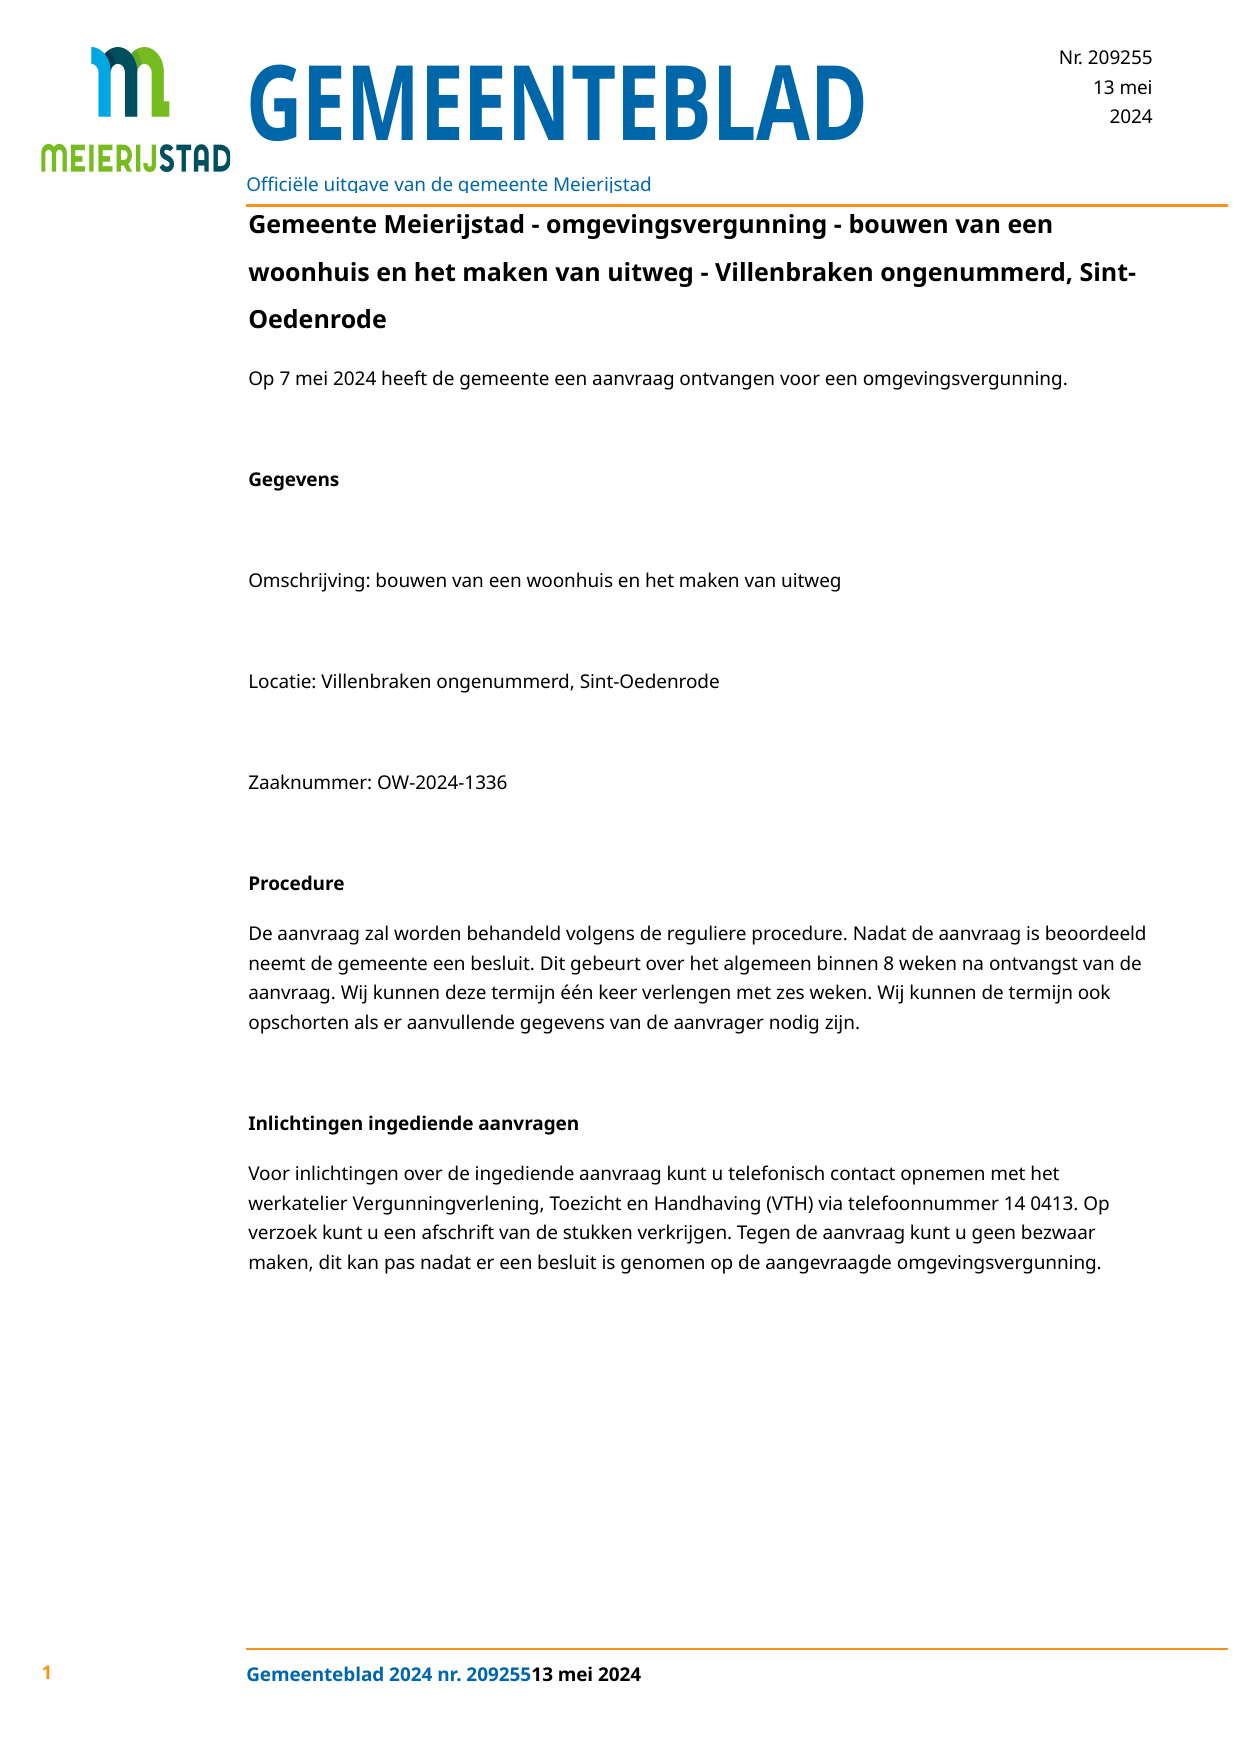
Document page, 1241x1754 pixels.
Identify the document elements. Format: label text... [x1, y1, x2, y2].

text Omschrijving: bouwen van een woonhuis en het maken van uitweg [248, 567, 1152, 593]
text De aanvraag zal worden behandeld volgens de reguliere procedure. Nadat de aanvraag is beoordeeld neemt de gemeente een besluit. Dit gebeurt over het algemeen binnen 8 weken na ontvangst van de aanvraag. Wij kunnen deze termijn één keer verlengen met zes weken. Wij kunnen de termijn ook opschorten als er aanvullende gegevens van de aanvrager nodig zijn. [248, 920, 1152, 1034]
text Gemeente Meierijstad - omgevingsvergunning - bouwen van een woonhuis en het maken van uitweg - Villenbraken ongenummerd, Sint-Oedenrode [248, 207, 1152, 336]
text Voor inlichtingen over de ingediende aanvraag kunt u telefonisch contact opnemen met het werkatelier Vergunningverlening, Toezicht en Handhaving (VTH) via telefoonnummer 14 0413. Op verzoek kunt u een afschrift van de stukken verkrijgen. Tegen de aanvraag kunt u geen bezwaar maken, dit kan pas nadat er een besluit is genomen op de aangevraagde omgevingsvergunning. [248, 1160, 1152, 1274]
text Zaaknummer: OW-2024-1336 [248, 769, 1152, 794]
text Op 7 mei 2024 heeft de gemeente een aanvraag ontvangen voor een omgevingsvergunning. [248, 366, 1152, 391]
text Inlichtingen ingediende aanvragen [248, 1110, 1152, 1135]
text Gegevens [248, 466, 1152, 492]
picture [41, 47, 231, 172]
text Procedure [248, 870, 1152, 895]
text Locatie: Villenbraken ongenummerd, Sint-Oedenrode [248, 668, 1152, 694]
